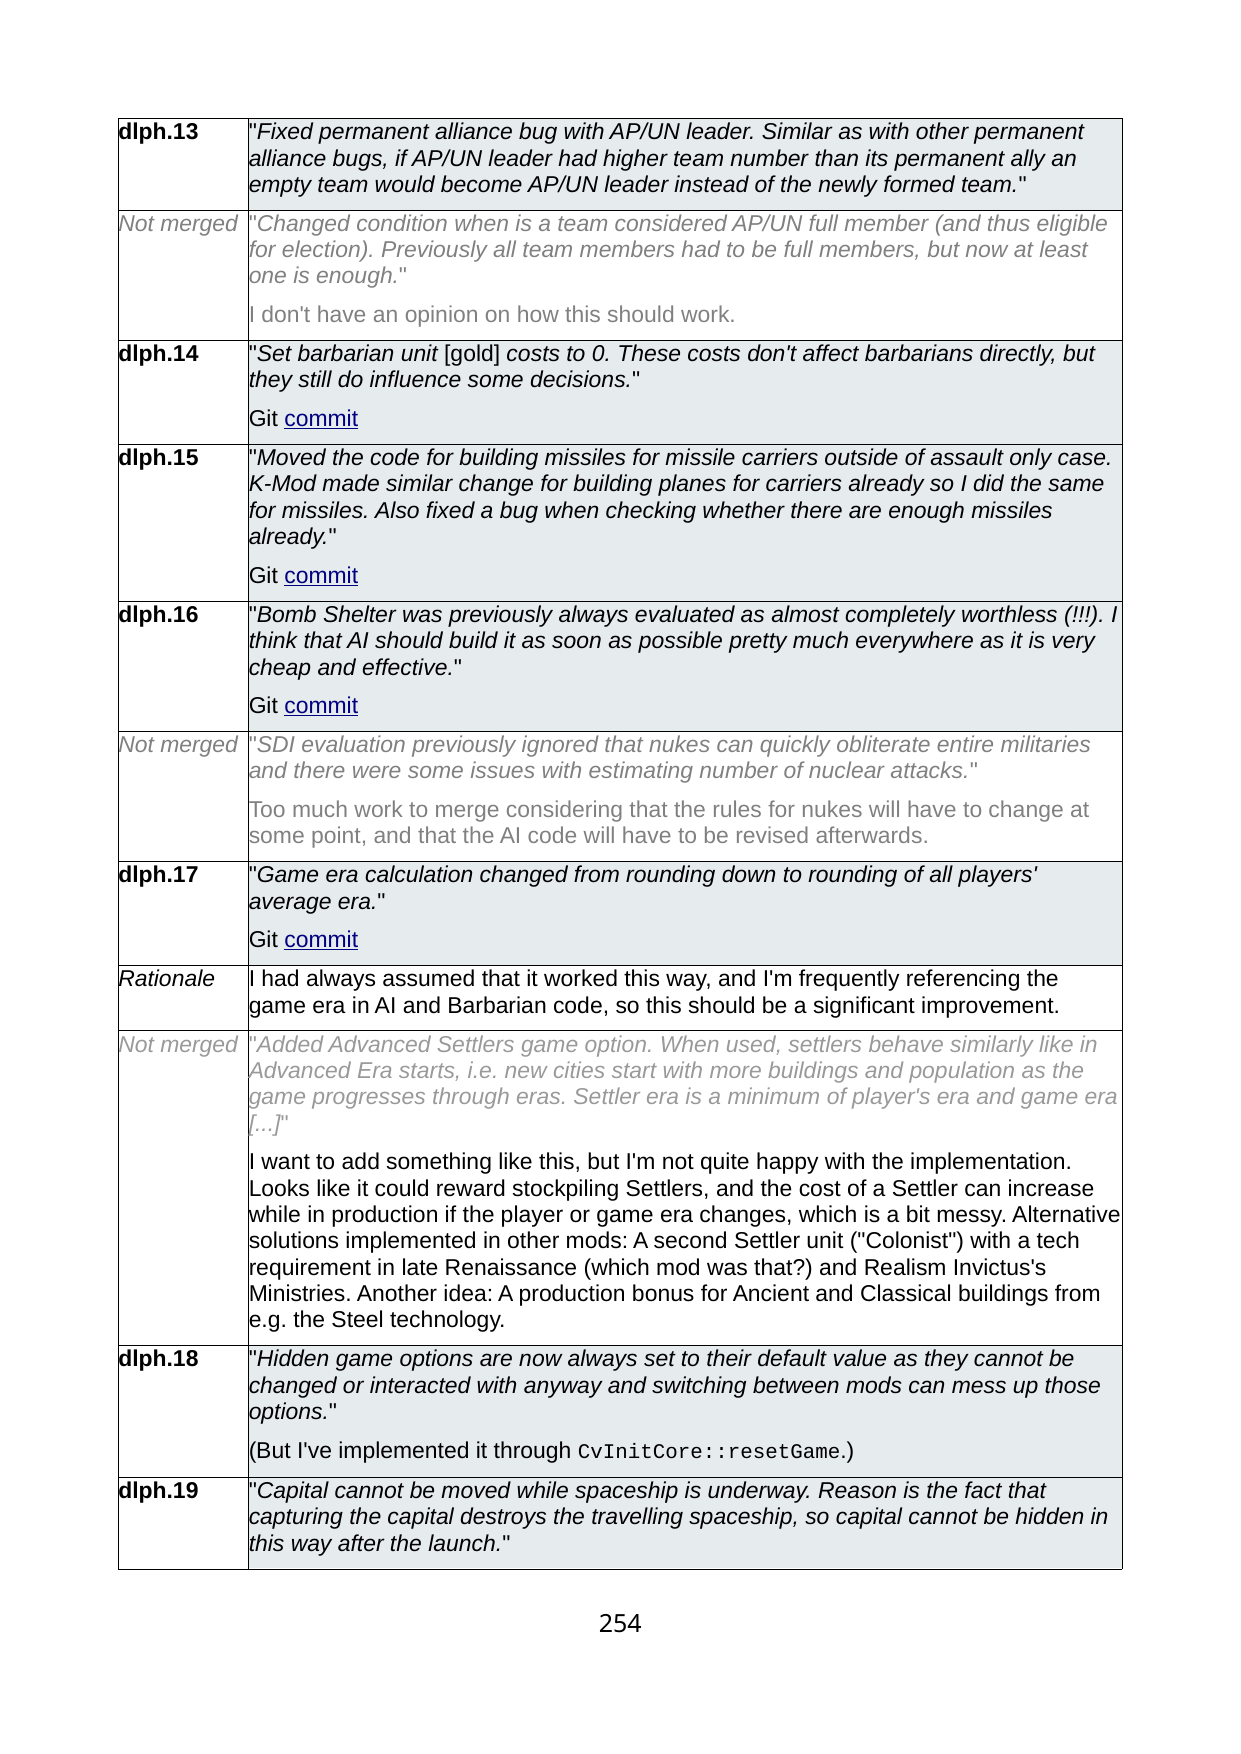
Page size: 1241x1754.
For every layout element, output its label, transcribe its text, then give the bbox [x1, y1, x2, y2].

table_cell "Changed condition when is a team considered AP/UN full member (and thus eligible for election). Previously all team members had to be full members, but now at least one is enough." I don't have an opinion on how this should work. [249, 211, 1122, 340]
table_cell Not merged [119, 211, 248, 340]
table_cell Rationale [119, 966, 248, 1030]
table_cell dlph.19 [119, 1478, 248, 1568]
table_cell I had always assumed that it worked this way, and I'm frequently referencing the game era in AI and Barbarian code, so this should be a significant improvement. [249, 966, 1122, 1030]
table_cell "Capital cannot be moved while spaceship is underway. Reason is the fact that capturing the capital destroys the travelling spaceship, so capital cannot be hidden in this way after the launch." [249, 1478, 1122, 1568]
table_cell "Bomb Shelter was previously always evaluated as almost completely worthless (!!!). I think that AI should build it as soon as possible pretty much everywhere as it is very cheap and effective." Git commit [249, 602, 1122, 731]
table_cell dlph.18 [119, 1346, 248, 1477]
table_cell "Set barbarian unit [gold] costs to 0. These costs don't affect barbarians directly, but they still do influence some decisions." Git commit [249, 341, 1122, 444]
table_cell "Moved the code for building missiles for missile carriers outside of assault only case. K-Mod made similar change for building planes for carriers already so I did the same for missiles. Also fixed a bug when checking whether there are enough missiles already." Git commit [249, 445, 1122, 601]
table_cell "Game era calculation changed from rounding down to rounding of all players' average era." Git commit [249, 862, 1122, 965]
table_cell Not merged [119, 732, 248, 861]
table_cell dlph.16 [119, 602, 248, 731]
table_cell dlph.13 [119, 119, 248, 210]
table_cell dlph.14 [119, 341, 248, 444]
table_cell dlph.17 [119, 862, 248, 965]
table_cell "Hidden game options are now always set to their default value as they cannot be changed or interacted with anyway and switching between mods can mess up those options." (But I've implemented it through CvInitCore::resetGame.) [249, 1346, 1122, 1477]
table_cell "Fixed permanent alliance bug with AP/UN leader. Similar as with other permanent alliance bugs, if AP/UN leader had higher team number than its permanent ally an empty team would become AP/UN leader instead of the newly formed team." [249, 119, 1122, 210]
table_cell Not merged [119, 1031, 248, 1345]
table_cell "Added Advanced Settlers game option. When used, settlers behave similarly like in Advanced Era starts, i.e. new cities start with more buildings and population as the game progresses through eras. Settler era is a minimum of player's era and game era [...]" I want to add something like this, but I'm not quite happy with the implementation. Looks like it could reward stockpiling Settlers, and the cost of a Settler can increase while in production if the player or game era changes, which is a bit messy. Alternative solutions implemented in other mods: A second Settler unit ("Colonist") with a tech requirement in late Renaissance (which mod was that?) and Realism Invictus's Ministries. Another idea: A production bonus for Ancient and Classical buildings from e.g. the Steel technology. [249, 1031, 1122, 1345]
table_cell dlph.15 [119, 445, 248, 601]
table_cell "SDI evaluation previously ignored that nukes can quickly obliterate entire militaries and there were some issues with estimating number of nuclear attacks." Too much work to merge considering that the rules for nukes will have to change at some point, and that the AI code will have to be revised afterwards. [249, 732, 1122, 861]
